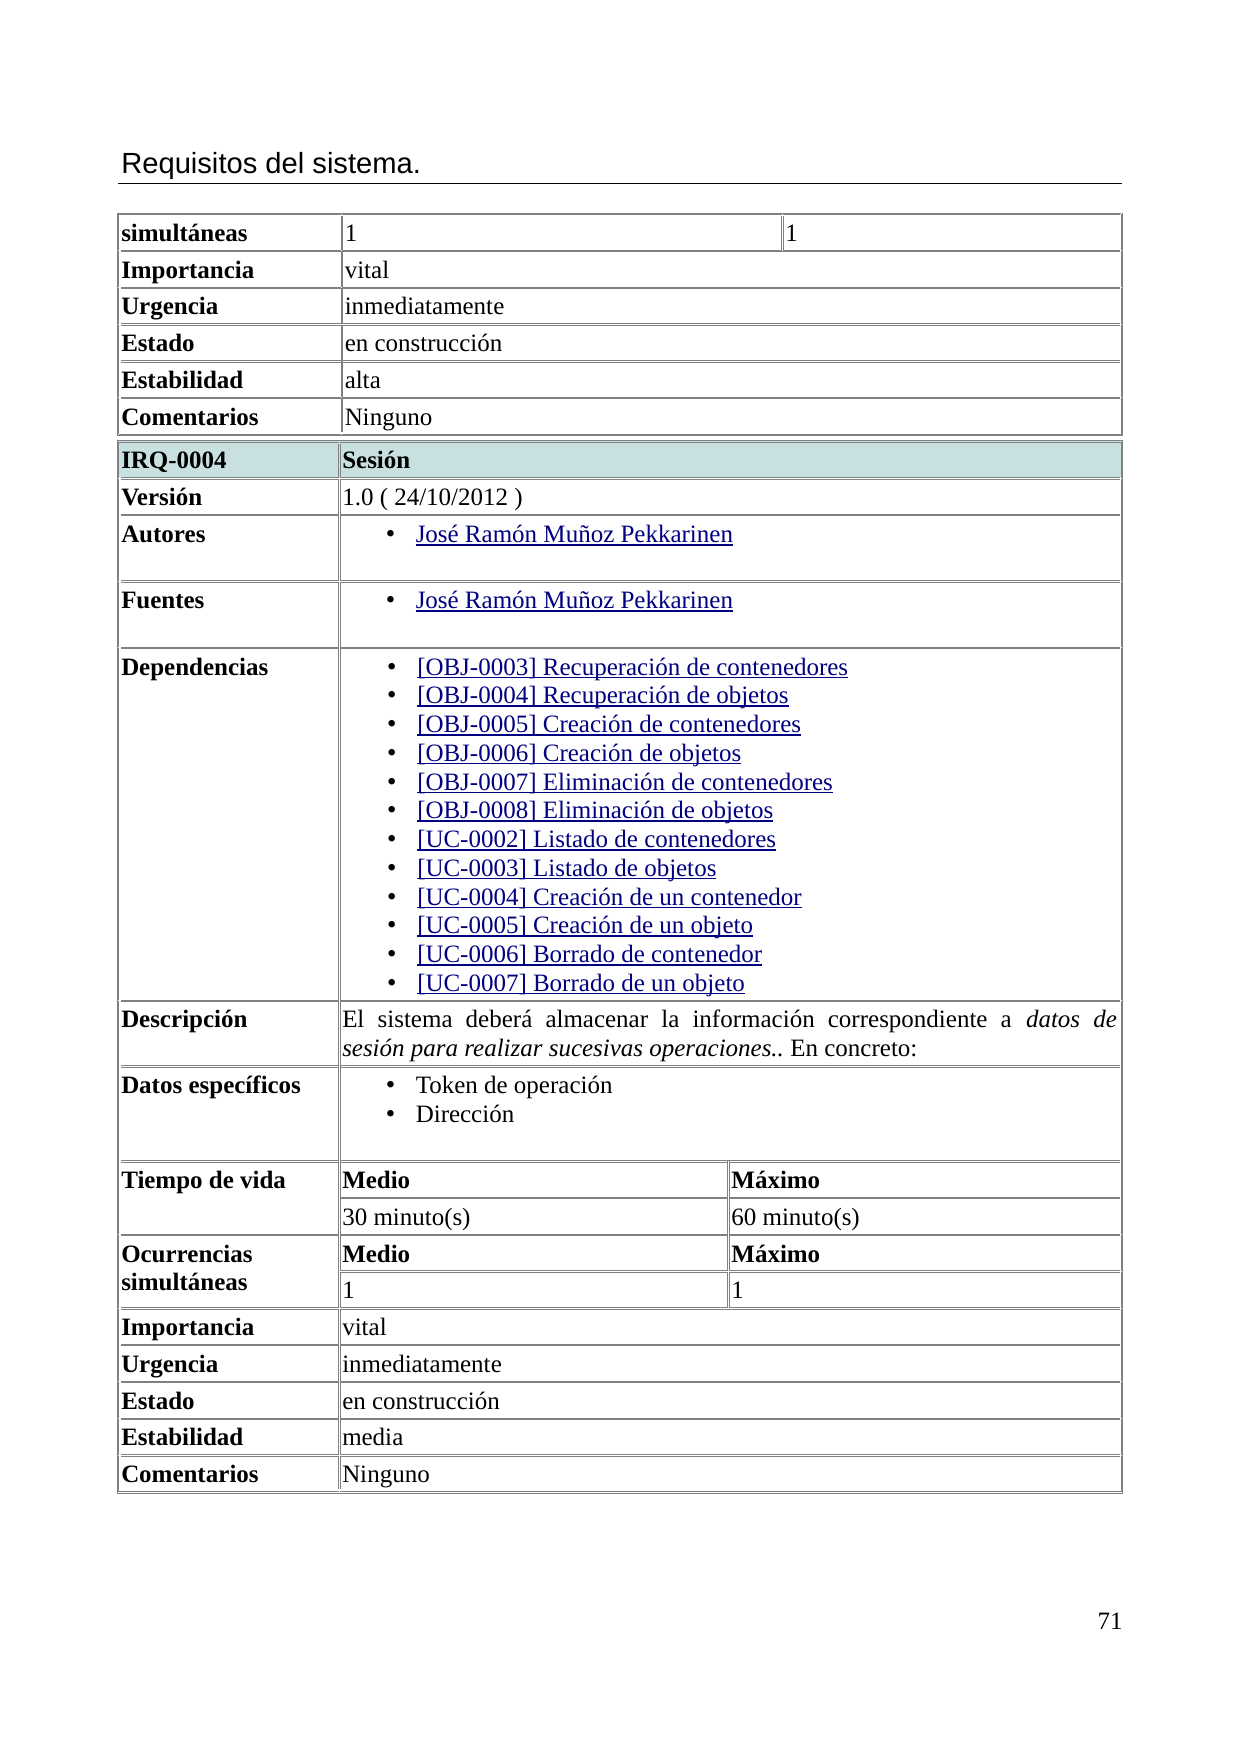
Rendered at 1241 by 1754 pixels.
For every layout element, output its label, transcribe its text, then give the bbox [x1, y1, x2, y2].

table_cell Datos específicos [119, 1065, 338, 1160]
table_cell Importancia [119, 1307, 338, 1344]
table_cell José Ramón Muñoz Pekkarinen [341, 514, 1121, 580]
table_cell simultáneas [119, 214, 342, 249]
table_cell 30 minuto(s) [341, 1199, 727, 1233]
table_cell 1 [342, 215, 782, 249]
table_cell Autores [119, 514, 338, 580]
table_cell Ocurrencias simultáneas [118, 1234, 338, 1307]
table_cell 1 [730, 1270, 1121, 1307]
table_cell Ninguno [342, 397, 1122, 433]
table_cell Comentarios [119, 1454, 339, 1491]
table_cell Medio [341, 1236, 727, 1270]
table_cell 1 [782, 213, 1122, 249]
table_cell inmediatamente [343, 286, 1121, 323]
table_cell Descripción [118, 1000, 338, 1065]
table_cell Ninguno [339, 1454, 1121, 1491]
table_cell 1.0 ( 24/10/2012 ) [341, 477, 1121, 514]
table_cell Urgencia [119, 1344, 338, 1381]
table_cell en construcción [343, 323, 1121, 360]
table_cell Fuentes [119, 580, 338, 646]
table_cell en construcción [341, 1381, 1122, 1417]
table_cell [OBJ-0003] Recuperación de contenedores [OBJ-0004] Recuperación de objetos [OBJ-0005] Creación de contenedores [OBJ-0006] Creación de objetos [OBJ-0007] Eliminación de contenedores [OBJ-0008] Eliminación de objetos [UC-0002] Listado de contenedores [UC-0003] Listado de objetos [UC-0004] Creación de un contenedor [UC-0005] Creación de un objeto [UC-0006] Borrado de contenedor [UC-0007] Borrado de un objeto [341, 646, 1121, 999]
table_cell Urgencia [119, 286, 341, 323]
table_cell 60 minuto(s) [730, 1197, 1121, 1233]
table_cell Estabilidad [119, 360, 341, 397]
table_cell Máximo [730, 1234, 1122, 1270]
table_header IRQ-0004 [119, 443, 339, 477]
table_cell vital [341, 1307, 1121, 1344]
table_cell alta [343, 360, 1121, 397]
table_cell Estado [119, 323, 341, 360]
table_cell Versión [119, 477, 338, 514]
table_cell media [341, 1418, 1121, 1454]
table_cell Máximo [730, 1160, 1121, 1197]
table_cell José Ramón Muñoz Pekkarinen [341, 580, 1121, 646]
table_cell Estabilidad [119, 1418, 338, 1454]
table_cell Token de operación Dirección [341, 1065, 1121, 1160]
table_cell El sistema deberá almacenar la información correspondiente a datos de sesión para realizar sucesivas operaciones.. En concreto: [341, 1000, 1122, 1065]
table_cell Comentarios [118, 397, 342, 433]
table_cell Dependencias [119, 646, 338, 999]
table_cell 1 [341, 1273, 727, 1307]
table_cell Medio [341, 1163, 727, 1197]
table_cell vital [343, 250, 1122, 286]
table_cell Importancia [118, 250, 341, 286]
table_cell inmediatamente [341, 1344, 1121, 1381]
table_header Sesión [339, 443, 1121, 477]
table_cell Tiempo de vida [119, 1160, 338, 1233]
table_cell Estado [118, 1381, 338, 1417]
